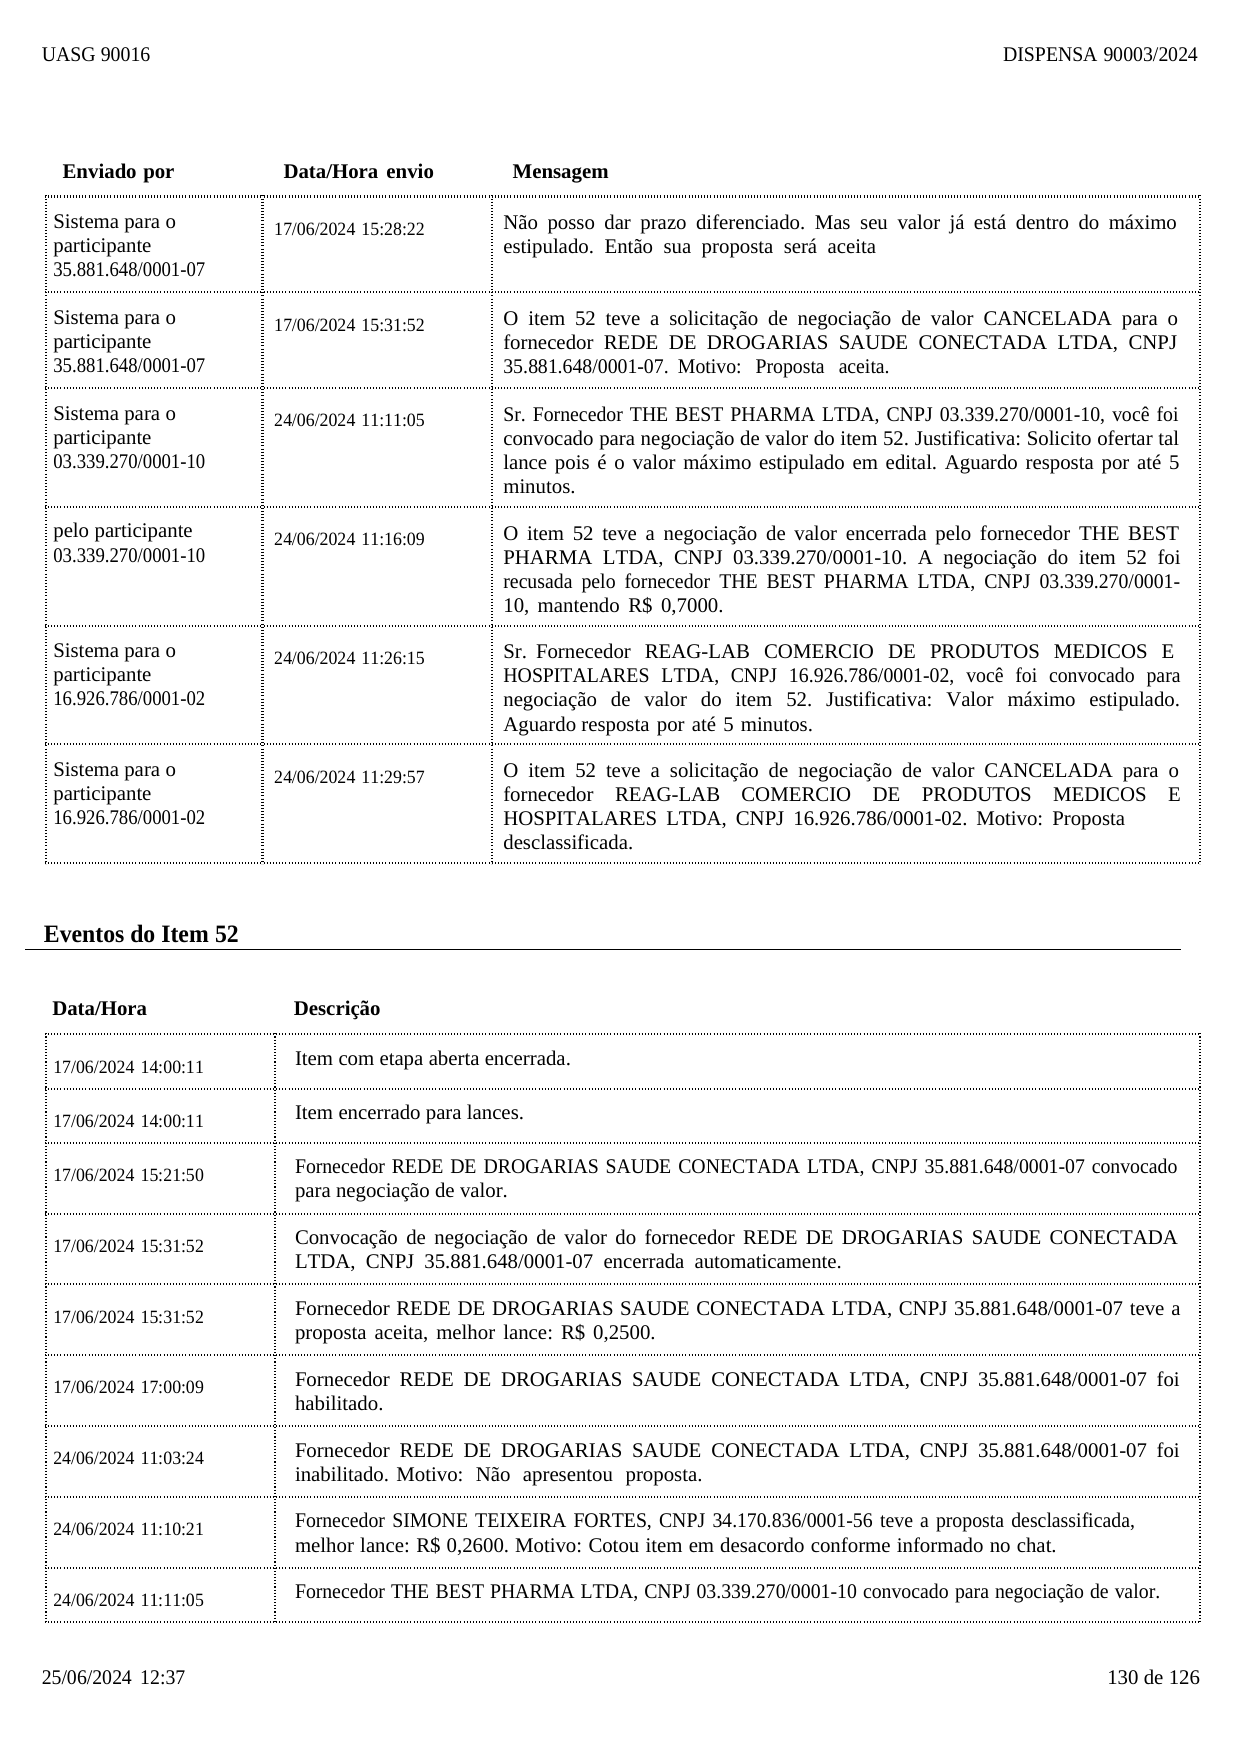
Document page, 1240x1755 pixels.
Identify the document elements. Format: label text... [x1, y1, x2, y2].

table_cell 17/06/2024 14:00:11 [46, 1088, 275, 1142]
table_cell Convocação de negociação de valor do fornecedor REDE DE DROGARIAS SAUDE CONECTADA LTDA, CNPJ 35.881.648/0001-07 encerrada automaticamente. [275, 1213, 1200, 1283]
table_cell 24/06/2024 11:11:05 [263, 387, 492, 506]
table_cell Fornecedor THE BEST PHARMA LTDA, CNPJ 03.339.270/0001-10 convocado para negociação de valor. [275, 1567, 1200, 1621]
text Enviado por Data/Hora envio Mensagem [62, 159, 1212, 183]
table_cell 17/06/2024 15:31:52 [263, 291, 492, 387]
table_cell 17/06/2024 15:31:52 [46, 1213, 275, 1283]
table_cell 17/06/2024 15:31:52 [46, 1283, 275, 1354]
table_cell pelo participante 03.339.270/0001-10 [46, 506, 262, 624]
subtitle Eventos do Item 52 [44, 919, 1212, 947]
table_cell 24/06/2024 11:26:15 [263, 625, 492, 743]
table_cell Fornecedor REDE DE DROGARIAS SAUDE CONECTADA LTDA, CNPJ 35.881.648/0001-07 foi inabilitado. Motivo: Não apresentou proposta. [275, 1425, 1200, 1496]
table_cell O item 52 teve a solicitação de negociação de valor CANCELADA para o fornecedor REAG-LAB COMERCIO DE PRODUTOS MEDICOS E HOSPITALARES LTDA, CNPJ 16.926.786/0001-02. Motivo: Proposta desclassificada. [492, 743, 1200, 862]
table_cell Sistema para o participante 16.926.786/0001-02 [46, 625, 262, 743]
table_cell Fornecedor REDE DE DROGARIAS SAUDE CONECTADA LTDA, CNPJ 35.881.648/0001-07 teve a proposta aceita, melhor lance: R$ 0,2500. [275, 1283, 1200, 1354]
table_cell O item 52 teve a negociação de valor encerrada pelo fornecedor THE BEST PHARMA LTDA, CNPJ 03.339.270/0001-10. A negociação do item 52 foi recusada pelo fornecedor THE BEST PHARMA LTDA, CNPJ 03.339.270/0001- 10, mantendo R$ 0,7000. [492, 506, 1200, 624]
table_cell Sistema para o participante 16.926.786/0001-02 [46, 743, 262, 862]
table_cell Fornecedor REDE DE DROGARIAS SAUDE CONECTADA LTDA, CNPJ 35.881.648/0001-07 convocado para negociação de valor. [275, 1142, 1200, 1212]
table_cell 17/06/2024 17:00:09 [46, 1354, 275, 1425]
table_cell Fornecedor REDE DE DROGARIAS SAUDE CONECTADA LTDA, CNPJ 35.881.648/0001-07 foi habilitado. [275, 1354, 1200, 1425]
table_cell O item 52 teve a solicitação de negociação de valor CANCELADA para o fornecedor REDE DE DROGARIAS SAUDE CONECTADA LTDA, CNPJ 35.881.648/0001-07. Motivo: Proposta aceita. [492, 291, 1200, 387]
table_cell Item encerrado para lances. [275, 1088, 1200, 1142]
table_cell 24/06/2024 11:29:57 [263, 743, 492, 862]
table_cell 24/06/2024 11:16:09 [263, 506, 492, 624]
table_cell Sr. Fornecedor THE BEST PHARMA LTDA, CNPJ 03.339.270/0001-10, você foi convocado para negociação de valor do item 52. Justificativa: Solicito ofertar tal lance pois é o valor máximo estipulado em edital. Aguardo resposta por até 5 minutos. [492, 387, 1200, 506]
table_header Não posso dar prazo diferenciado. Mas seu valor já está dentro do máximo estipulado. Então sua proposta será aceita [492, 195, 1200, 291]
table_cell 24/06/2024 11:10:21 [46, 1496, 275, 1567]
table_cell Sistema para o participante 03.339.270/0001-10 [46, 387, 262, 506]
table_header 17/06/2024 14:00:11 [46, 1033, 275, 1087]
table_cell Fornecedor SIMONE TEIXEIRA FORTES, CNPJ 34.170.836/0001-56 teve a proposta desclassificada, melhor lance: R$ 0,2600. Motivo: Cotou item em desacordo conforme informado no chat. [275, 1496, 1200, 1567]
table_header Sistema para o participante 35.881.648/0001-07 [46, 195, 262, 291]
table_cell Sistema para o participante 35.881.648/0001-07 [46, 291, 262, 387]
table_cell 24/06/2024 11:11:05 [46, 1567, 275, 1621]
text Data/Hora Descrição [52, 996, 1212, 1020]
table_cell Sr. Fornecedor REAG-LAB COMERCIO DE PRODUTOS MEDICOS E HOSPITALARES LTDA, CNPJ 16.926.786/0001-02, você foi convocado para negociação de valor do item 52. Justificativa: Valor máximo estipulado. Aguardo resposta por até 5 minutos. [492, 625, 1200, 743]
table_cell 24/06/2024 11:03:24 [46, 1425, 275, 1496]
table_header 17/06/2024 15:28:22 [263, 195, 492, 291]
table_cell 17/06/2024 15:21:50 [46, 1142, 275, 1212]
table_header Item com etapa aberta encerrada. [275, 1033, 1200, 1087]
